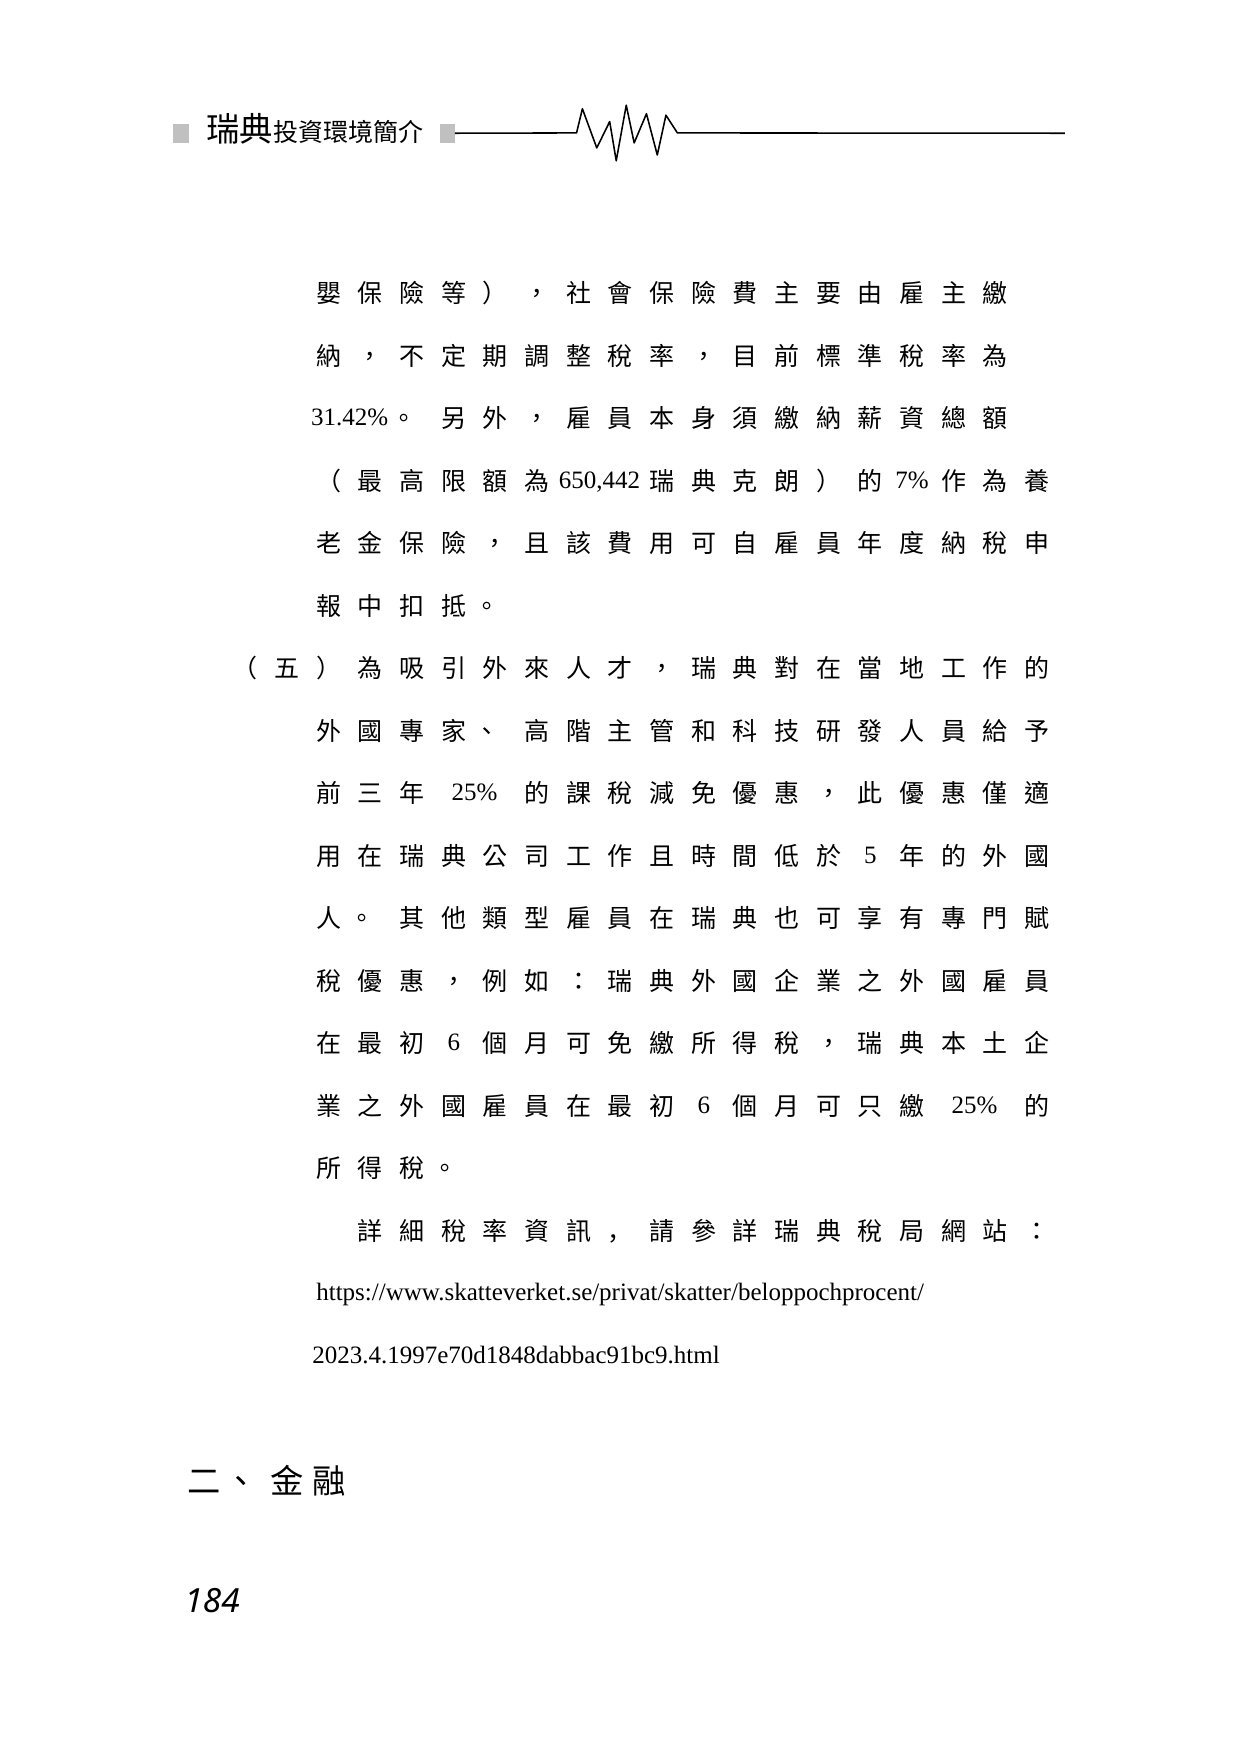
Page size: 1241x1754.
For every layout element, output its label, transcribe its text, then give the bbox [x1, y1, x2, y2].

text （五）為吸引外來人才，瑞典對在當地工作的外國專家、高階主管和科技研發人員給予前三年25%的課稅減免優惠，此優惠僅適用在瑞典公司工作且時間低於5年的外國人。其他類型雇員在瑞典也可享有專門賦稅優惠，例如：瑞典外國企業之外國雇員在最初6個月可免繳所得稅，瑞典本土企業之外國雇員在最初6個月可只繳25%的所得稅。 [207, 625, 1058, 1188]
text 二、金融 [183, 1438, 1058, 1500]
text 詳細稅率資訊，請參詳瑞典稅局網站：https://www.skatteverket.se/privat/skatter/beloppochprocent/2023.4.1997e70d1848dabbac91bc9.html [281, 1188, 1058, 1375]
text 嬰保險等），社會保險費主要由雇主繳納，不定期調整稅率，目前標準稅率為31.42%。另外，雇員本身須繳納薪資總額（最高限額為650,442瑞典克朗）的7%作為養老金保險，且該費用可自雇員年度納稅申報中扣抵。 [281, 250, 1058, 625]
